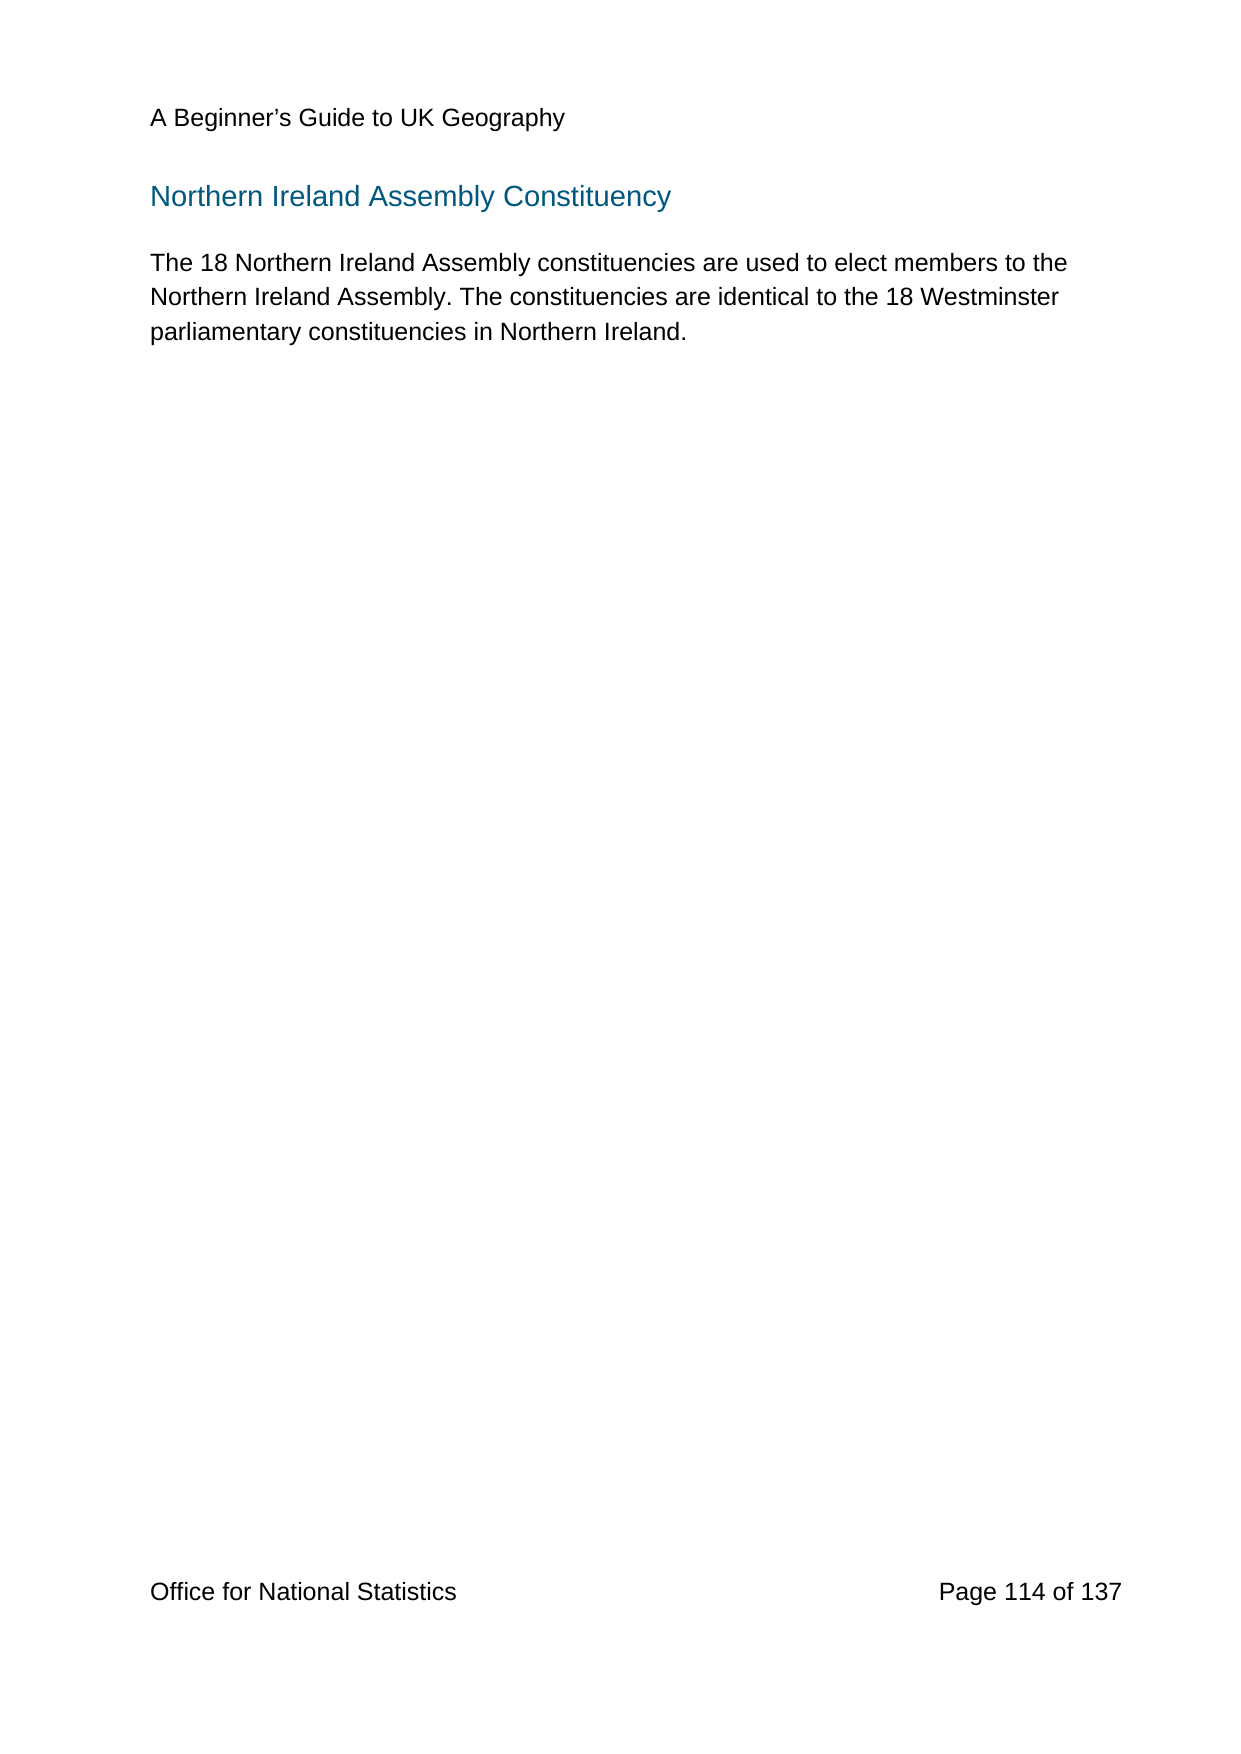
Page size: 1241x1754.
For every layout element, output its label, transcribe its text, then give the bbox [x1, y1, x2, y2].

subtitle Northern Ireland Assembly Constituency [150, 178, 1122, 212]
text The 18 Northern Ireland Assembly constituencies are used to elect members to the Northern Ireland Assembly. The constituencies are identical to the 18 Westminster parliamentary constituencies in Northern Ireland. [150, 248, 1122, 346]
